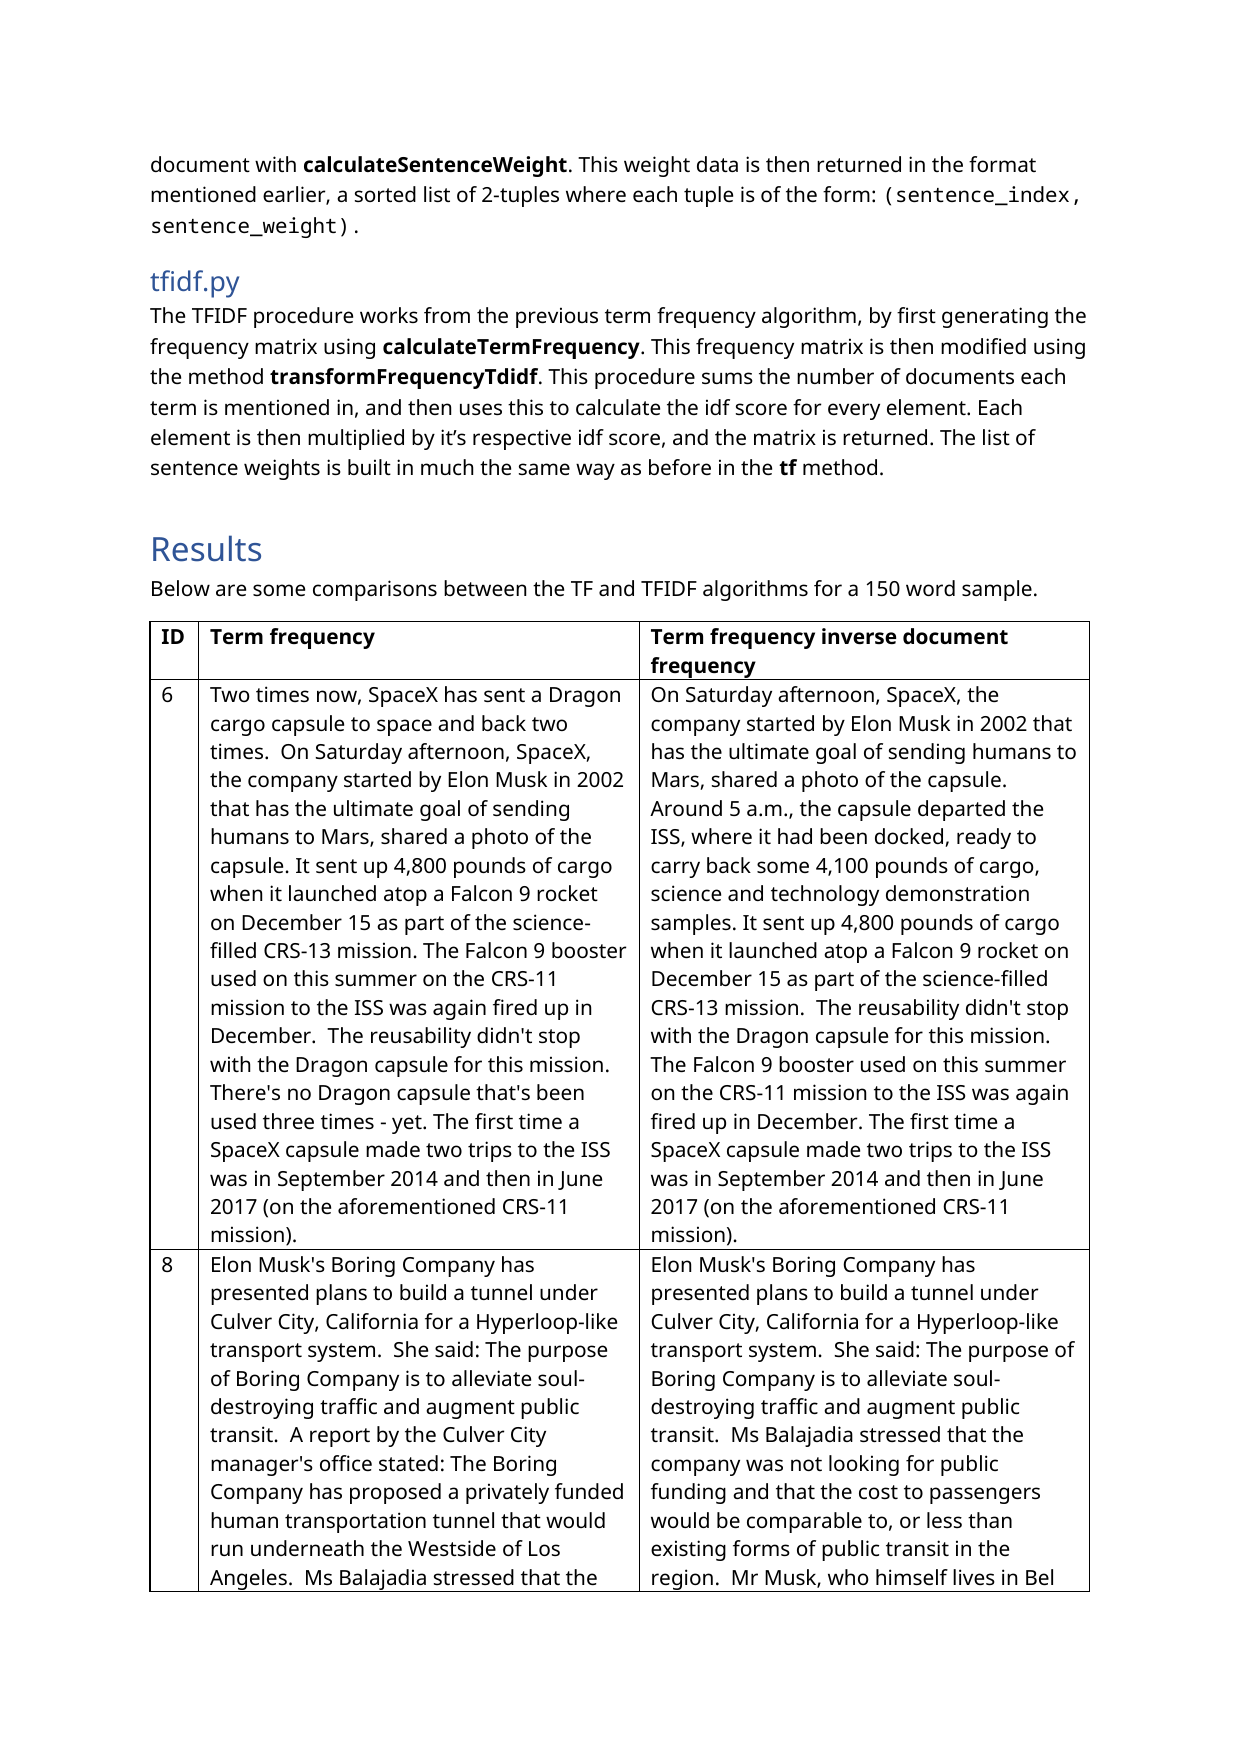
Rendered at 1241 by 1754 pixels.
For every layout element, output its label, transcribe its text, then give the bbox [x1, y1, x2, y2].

table_header Term frequency [199, 622, 639, 679]
table_cell On Saturday afternoon, SpaceX, the company started by Elon Musk in 2002 that has the ultimate goal of sending humans to Mars, shared a photo of the capsule. Around 5 a.m., the capsule departed the ISS, where it had been docked, ready to carry back some 4,100 pounds of cargo, science and technology demonstration samples. It sent up 4,800 pounds of cargo when it launched atop a Falcon 9 rocket on December 15 as part of the science-filled CRS-13 mission. The reusability didn't stop with the Dragon capsule for this mission. The Falcon 9 booster used on this summer on the CRS-11 mission to the ISS was again fired up in December. The first time a SpaceX capsule made two trips to the ISS was in September 2014 and then in June 2017 (on the aforementioned CRS-11 mission). [640, 680, 1089, 1249]
table_cell 8 [151, 1250, 198, 1591]
table_cell Two times now, SpaceX has sent a Dragon cargo capsule to space and back two times. On Saturday afternoon, SpaceX, the company started by Elon Musk in 2002 that has the ultimate goal of sending humans to Mars, shared a photo of the capsule. It sent up 4,800 pounds of cargo when it launched atop a Falcon 9 rocket on December 15 as part of the science-filled CRS-13 mission. The Falcon 9 booster used on this summer on the CRS-11 mission to the ISS was again fired up in December. The reusability didn't stop with the Dragon capsule for this mission. There's no Dragon capsule that's been used three times - yet. The first time a SpaceX capsule made two trips to the ISS was in September 2014 and then in June 2017 (on the aforementioned CRS-11 mission). [199, 680, 639, 1249]
table_cell 6 [151, 680, 198, 1249]
text document with calculateSentenceWeight. This weight data is then returned in the format mentioned earlier, a sorted list of 2-tuples where each tuple is of the form: (sentence_index, sentence_weight). [150, 150, 1090, 239]
subtitle tfidf.py [150, 262, 1090, 299]
text The TFIDF procedure works from the previous term frequency algorithm, by first generating the frequency matrix using calculateTermFrequency. This frequency matrix is then modified using the method transformFrequencyTdidf. This procedure sums the number of documents each term is mentioned in, and then uses this to calculate the idf score for every element. Each element is then multiplied by it’s respective idf score, and the matrix is returned. The list of sentence weights is built in much the same way as before in the tf method. [150, 301, 1090, 482]
table_header ID [151, 622, 198, 679]
table_cell Elon Musk's Boring Company has presented plans to build a tunnel under Culver City, California for a Hyperloop-like transport system. She said: The purpose of Boring Company is to alleviate soul-destroying traffic and augment public transit. Ms Balajadia stressed that the company was not looking for public funding and that the cost to passengers would be comparable to, or less than existing forms of public transit in the region. Mr Musk, who himself lives in Bel [640, 1250, 1089, 1591]
table_header Term frequency inverse document frequency [640, 622, 1089, 679]
subtitle Results [150, 526, 1090, 571]
table_cell Elon Musk's Boring Company has presented plans to build a tunnel under Culver City, California for a Hyperloop-like transport system. She said: The purpose of Boring Company is to alleviate soul-destroying traffic and augment public transit. A report by the Culver City manager's office stated: The Boring Company has proposed a privately funded human transportation tunnel that would run underneath the Westside of Los Angeles. Ms Balajadia stressed that the [199, 1250, 639, 1591]
text Below are some comparisons between the TF and TFIDF algorithms for a 150 word sample. [150, 574, 1090, 603]
